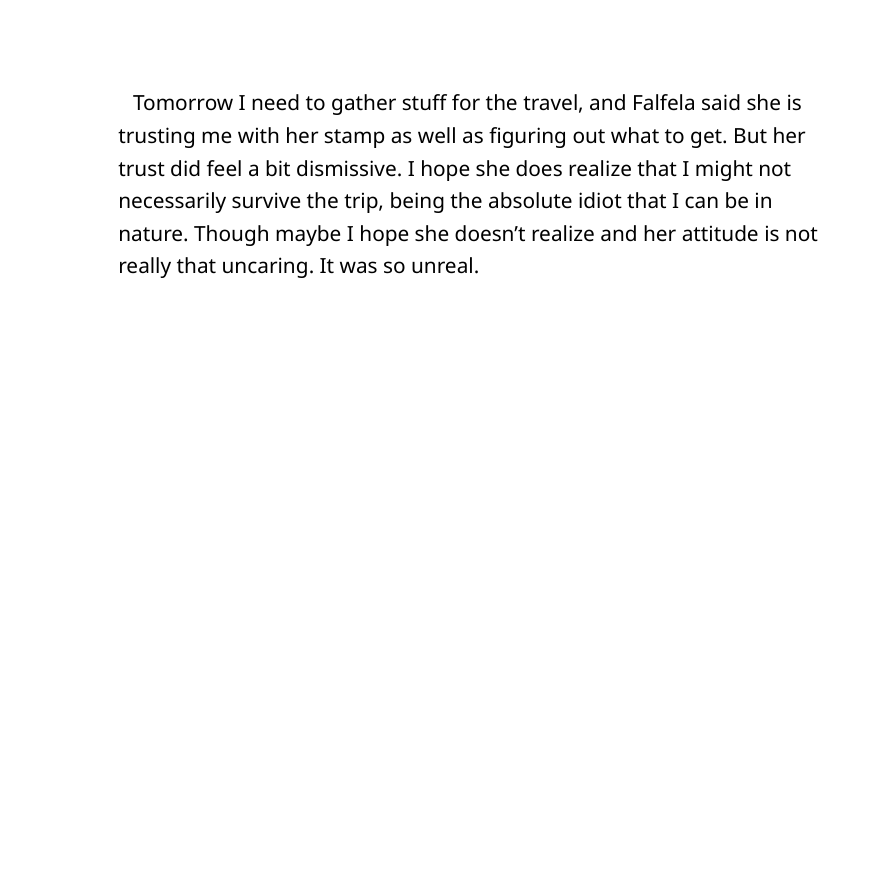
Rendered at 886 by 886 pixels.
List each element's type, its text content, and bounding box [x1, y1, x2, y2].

text Tomorrow I need to gather stuff for the travel, and Falfela said she is trusting me with her stamp as well as figuring out what to get. But her trust did feel a bit dismissive. I hope she does realize that I might not necessarily survive the trip, being the absolute idiot that I can be in nature. Though maybe I hope she doesn’t realize and her attitude is not really that uncaring. It was so unreal. [118, 88, 827, 280]
